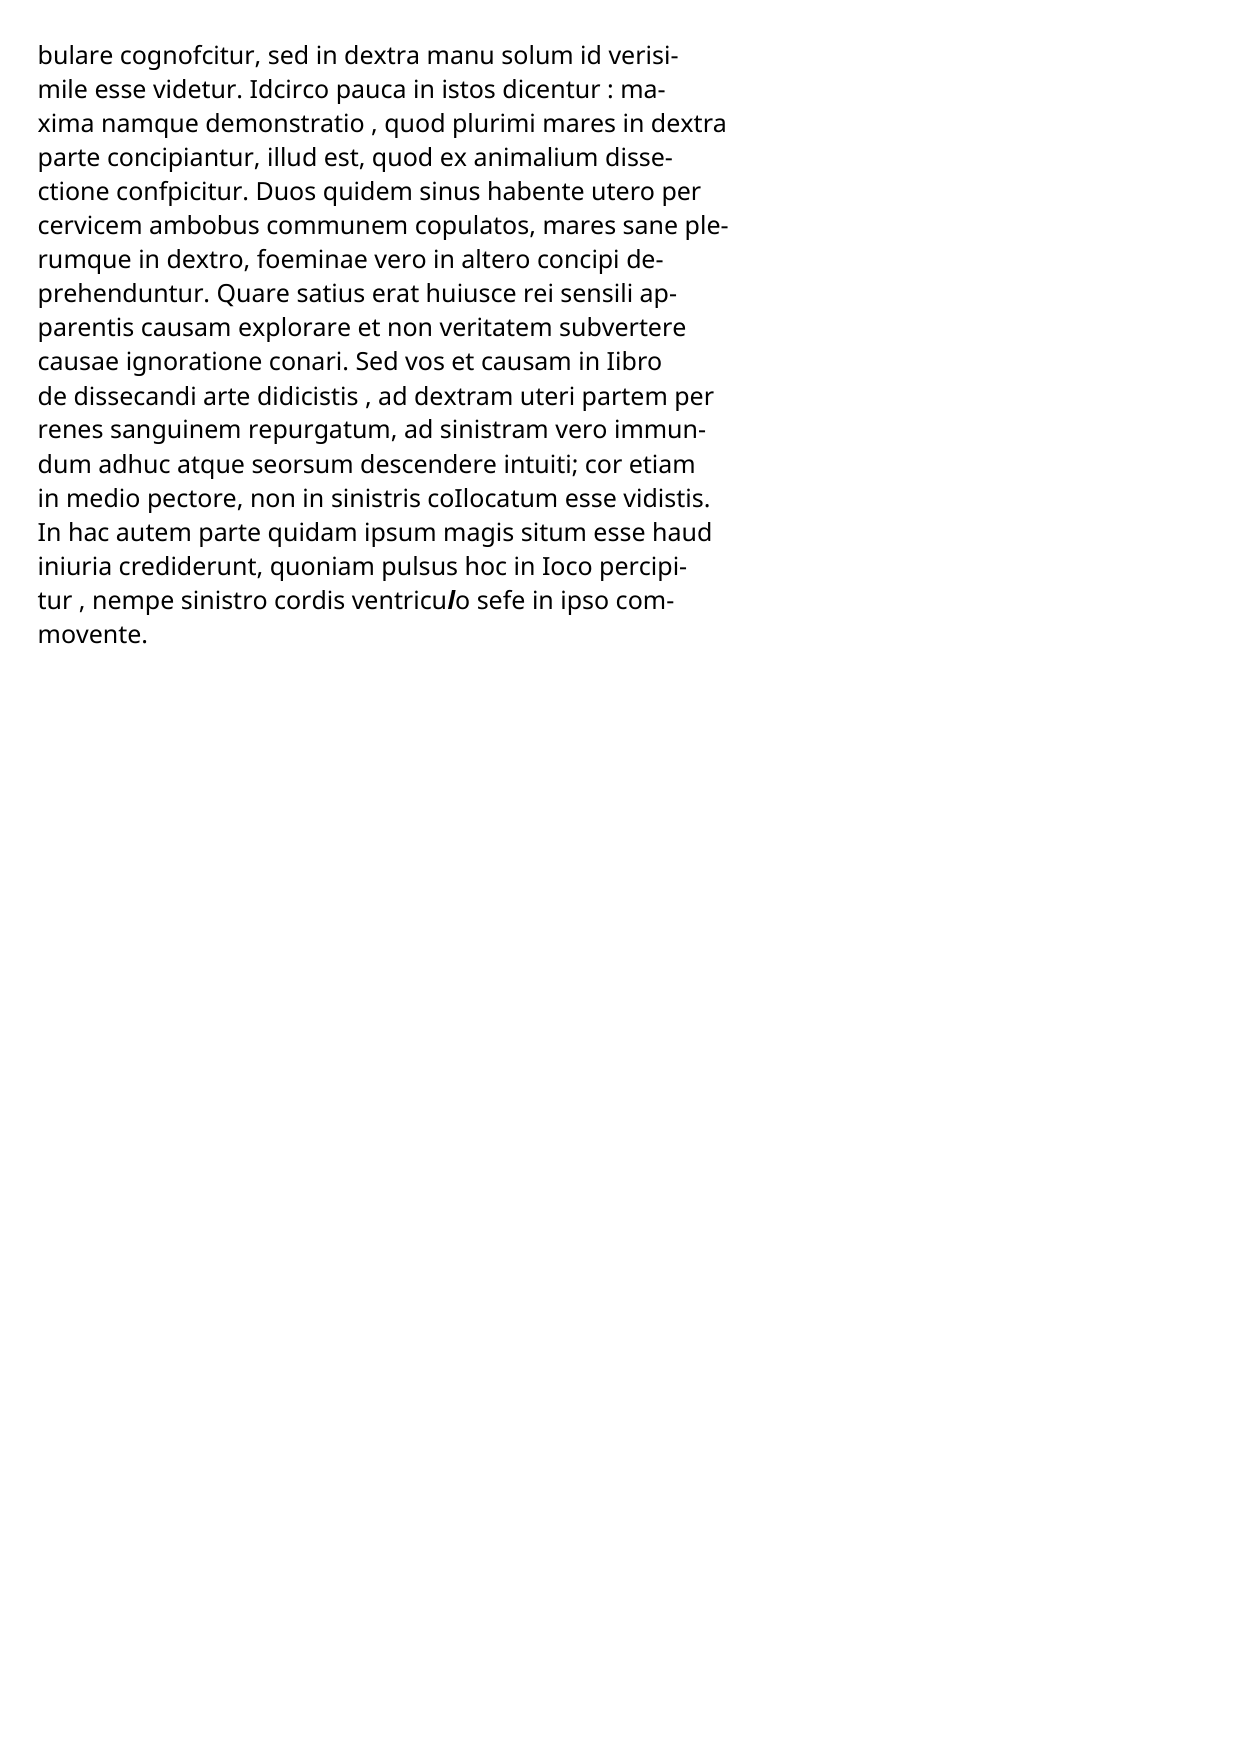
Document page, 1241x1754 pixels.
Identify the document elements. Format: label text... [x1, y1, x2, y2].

text bulare cognofcitur, sed in dextra manu solum id verisi- mile esse videtur. Idcirco pauca in istos dicentur : ma- xima namque demonstratio , quod plurimi mares in dextra parte concipiantur, illud est, quod ex animalium disse- ctione confpicitur. Duos quidem sinus habente utero per cervicem ambobus communem copulatos, mares sane ple- rumque in dextro, foeminae vero in altero concipi de- prehenduntur. Quare satius erat huiusce rei sensili ap- parentis causam explorare et non veritatem subvertere causae ignoratione conari. Sed vos et causam in Iibro de dissecandi arte didicistis , ad dextram uteri partem per renes sanguinem repurgatum, ad sinistram vero immun- dum adhuc atque seorsum descendere intuiti; cor etiam in medio pectore, non in sinistris coIlocatum esse vidistis. In hac autem parte quidam ipsum magis situm esse haud iniuria crediderunt, quoniam pulsus hoc in Ioco percipi- tur , nempe sinistro cordis ventriculo sefe in ipso com- movente. [37, 37, 1203, 651]
